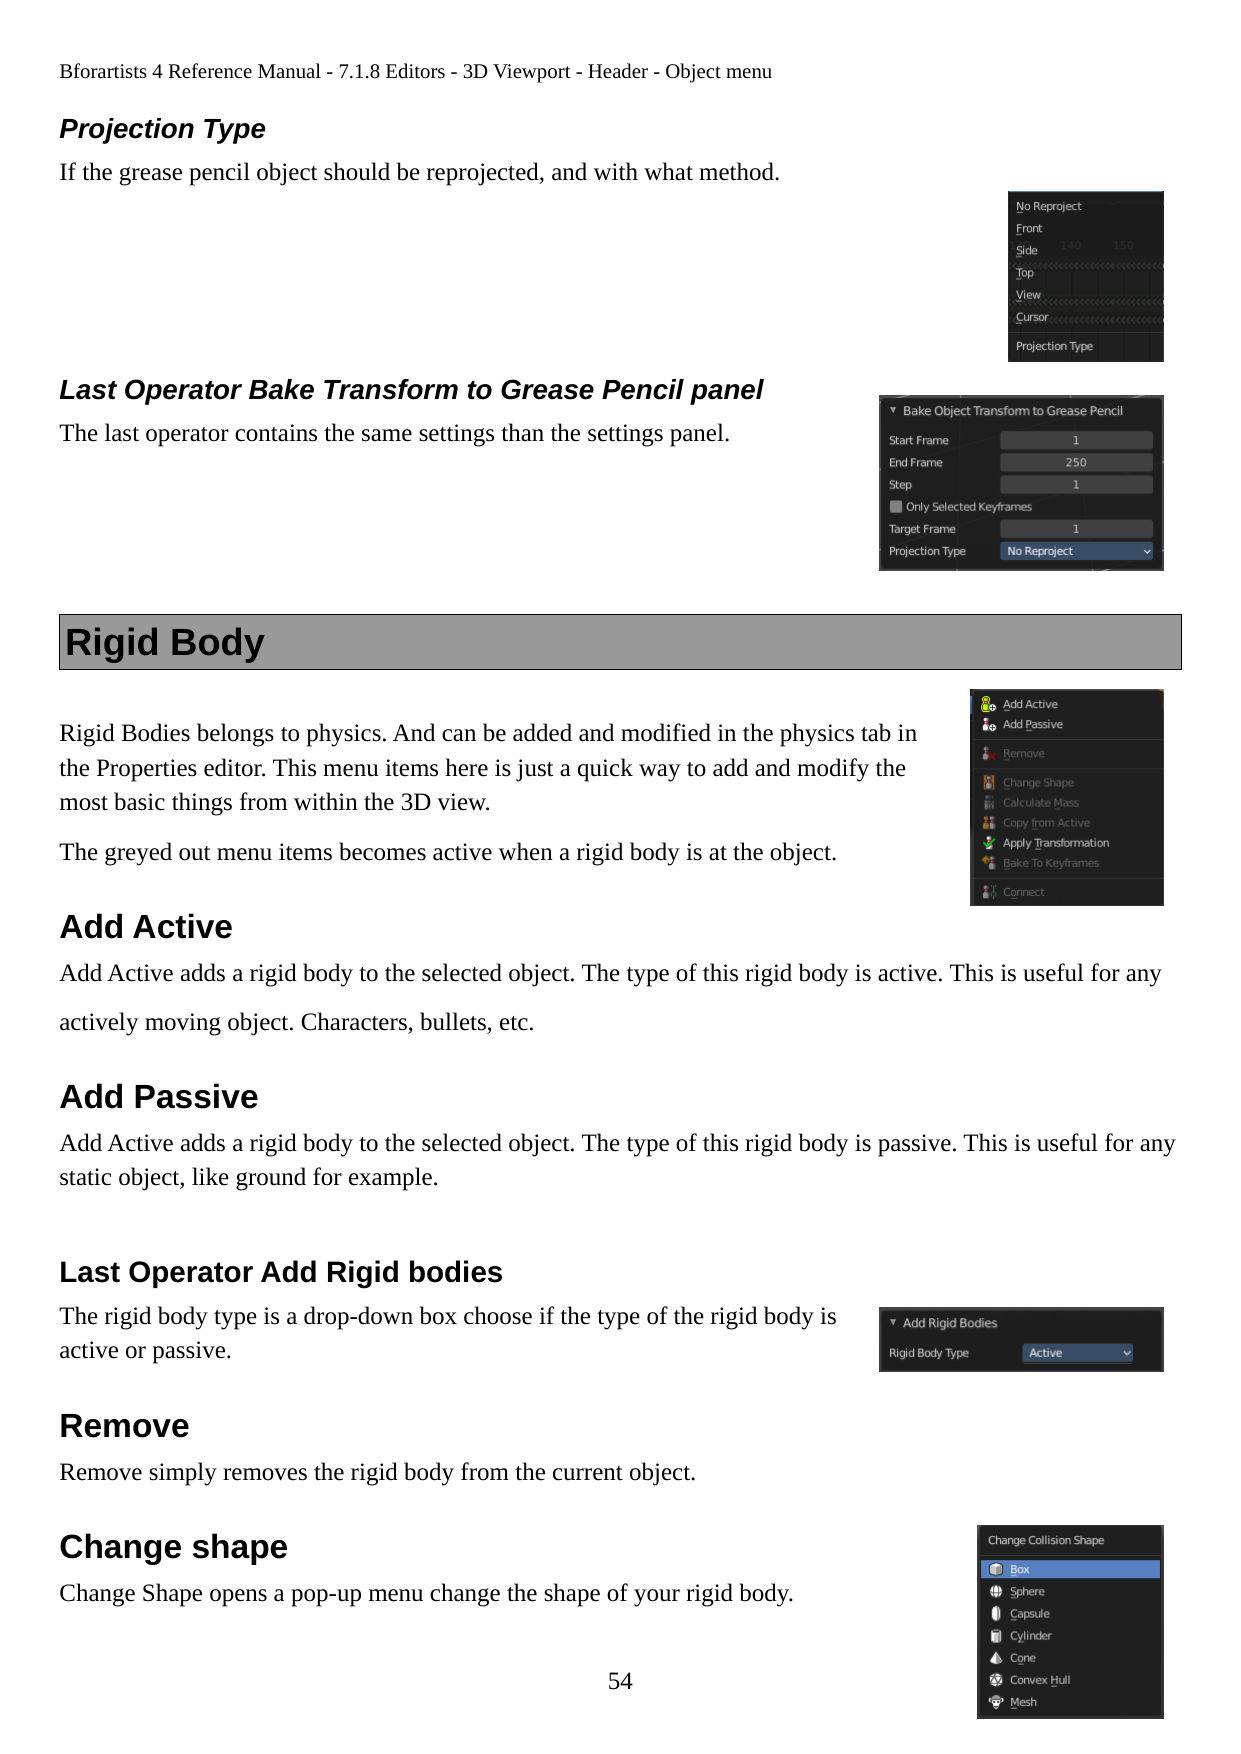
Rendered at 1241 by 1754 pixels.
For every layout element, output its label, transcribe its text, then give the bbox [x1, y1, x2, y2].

text The greyed out menu items becomes active when a rigid body is at the object. [59, 837, 970, 865]
text Remove simply removes the rigid body from the current object. [59, 1457, 1181, 1485]
text actively moving object. Characters, bullets, etc. [59, 1007, 1181, 1035]
subtitle Add Active [59, 906, 1181, 945]
subtitle [1164, 1526, 1181, 1565]
subtitle Add Passive [59, 1077, 1181, 1115]
subtitle Last Operator Bake Transform to Grease Pencil panel [59, 373, 1181, 405]
text Add Active adds a rigid body to the selected object. The type of this rigid body is passive. This is useful for any static object, like ground for example. [59, 1128, 1181, 1191]
subtitle Last Operator Add Rigid bodies [59, 1254, 1181, 1288]
text The last operator contains the same settings than the settings panel. [59, 418, 879, 447]
text Add Active adds a rigid body to the selected object. The type of this rigid body is active. This is useful for any [59, 958, 1181, 986]
subtitle Projection Type [59, 113, 1181, 144]
picture [970, 689, 1164, 906]
text Change Shape opens a pop-up menu change the shape of your rigid body. [59, 1578, 977, 1606]
text Rigid Bodies belongs to physics. And can be added and modified in the physics tab in the Properties editor. This menu items here is just a quick way to add and modify the most basic things from within the 3D view. [59, 718, 970, 816]
subtitle Change shape [59, 1526, 977, 1565]
text The rigid body type is a drop-down box choose if the type of the rigid body is active or passive. [59, 1301, 1181, 1364]
table_header Rigid Body [60, 615, 1181, 669]
subtitle Remove [59, 1405, 1181, 1444]
picture [977, 1525, 1164, 1719]
text If the grease pencil object should be reprojected, and with what method. [59, 157, 1181, 186]
picture [1008, 191, 1164, 362]
picture [879, 395, 1164, 571]
picture [879, 1307, 1164, 1372]
